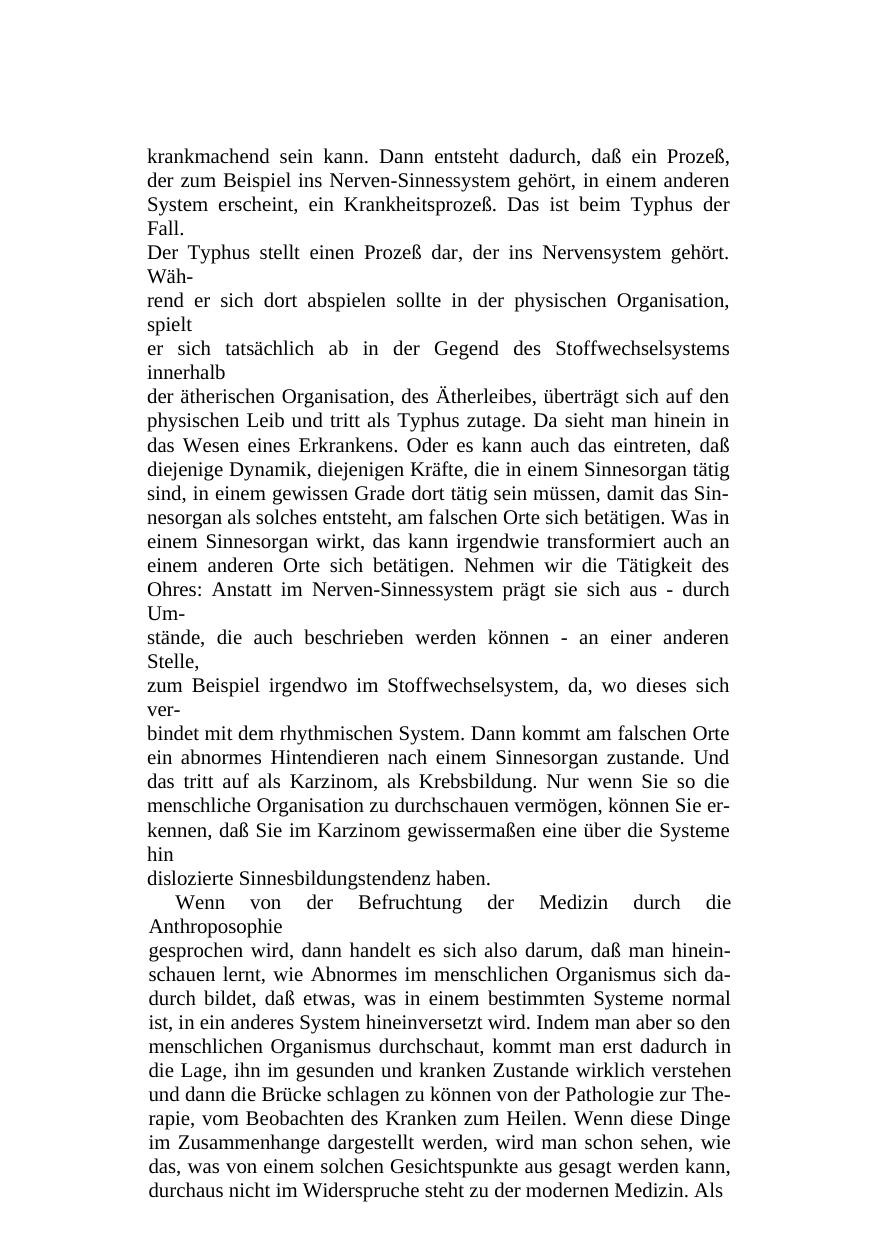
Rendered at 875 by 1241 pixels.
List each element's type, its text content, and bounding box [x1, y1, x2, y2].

text krankmachend sein kann. Dann entsteht dadurch, daß ein Prozeß, der zum Beispiel ins Nerven-Sinnessystem gehört, in einem anderen System erscheint, ein Krankheitsprozeß. Das ist beim Typhus der Fall. Der Typhus stellt einen Prozeß dar, der ins Nervensystem gehört. Wäh- rend er sich dort abspielen sollte in der physischen Organisation, spielt er sich tatsächlich ab in der Gegend des Stoffwechselsystems innerhalb der ätherischen Organisation, des Ätherleibes, überträgt sich auf den physischen Leib und tritt als Typhus zutage. Da sieht man hinein in das Wesen eines Erkrankens. Oder es kann auch das eintreten, daß diejenige Dynamik, diejenigen Kräfte, die in einem Sinnesorgan tätig sind, in einem gewissen Grade dort tätig sein müssen, damit das Sin- nesorgan als solches entsteht, am falschen Orte sich betätigen. Was in einem Sinnesorgan wirkt, das kann irgendwie transformiert auch an einem anderen Orte sich betätigen. Nehmen wir die Tätigkeit des Ohres: Anstatt im Nerven-Sinnessystem prägt sie sich aus - durch Um- stände, die auch beschrieben werden können - an einer anderen Stelle, zum Beispiel irgendwo im Stoffwechselsystem, da, wo dieses sich ver- bindet mit dem rhythmischen System. Dann kommt am falschen Orte ein abnormes Hintendieren nach einem Sinnesorgan zustande. Und das tritt auf als Karzinom, als Krebsbildung. Nur wenn Sie so die menschliche Organisation zu durchschauen vermögen, können Sie er- kennen, daß Sie im Karzinom gewissermaßen eine über die Systeme hin dislozierte Sinnesbildungstendenz haben. [147, 144, 730, 890]
text Wenn von der Befruchtung der Medizin durch die Anthroposophie gesprochen wird, dann handelt es sich also darum, daß man hinein- schauen lernt, wie Abnormes im menschlichen Organismus sich da- durch bildet, daß etwas, was in einem bestimmten Systeme normal ist, in ein anderes System hineinversetzt wird. Indem man aber so den menschlichen Organismus durchschaut, kommt man erst dadurch in die Lage, ihn im gesunden und kranken Zustande wirklich verstehen und dann die Brücke schlagen zu können von der Pathologie zur The- rapie, vom Beobachten des Kranken zum Heilen. Wenn diese Dinge im Zusammenhange dargestellt werden, wird man schon sehen, wie das, was von einem solchen Gesichtspunkte aus gesagt werden kann, durchaus nicht im Widerspruche steht zu der modernen Medizin. Als [148, 890, 732, 1202]
